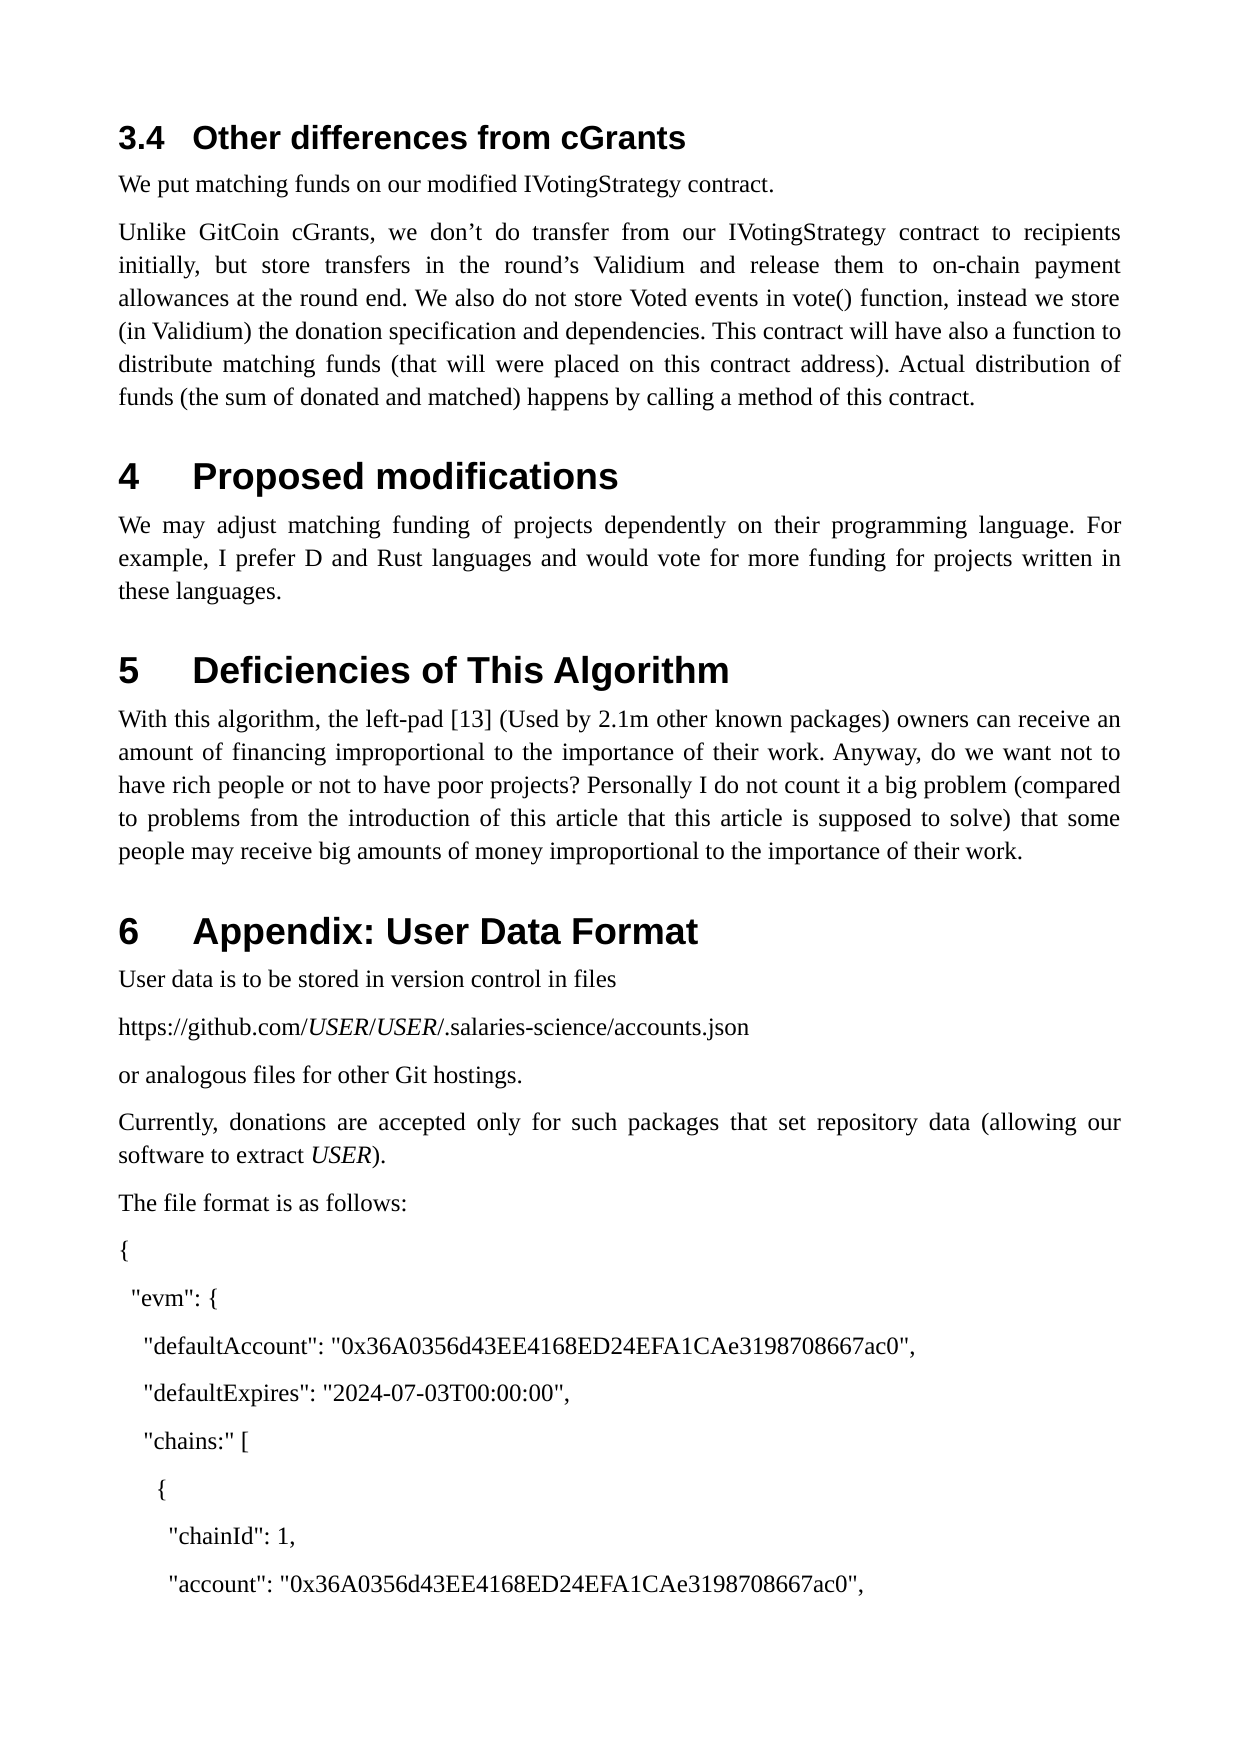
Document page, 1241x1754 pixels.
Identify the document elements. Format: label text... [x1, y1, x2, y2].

text { [118, 1236, 1122, 1264]
text { [118, 1474, 1122, 1502]
text "account": "0x36A0356d43EE4168ED24EFA1CAe3198708667ac0", [118, 1569, 1122, 1598]
text or analogous files for other Git hostings. [118, 1060, 1122, 1088]
text "defaultAccount": "0x36A0356d43EE4168ED24EFA1CAe3198708667ac0", [118, 1331, 1122, 1359]
text "chainId": 1, [118, 1521, 1122, 1550]
text With this algorithm, the left-pad [13] (Used by 2.1m other known packages) owners can receive an amount of financing improportional to the importance of their work. Anyway, do we want not to have rich people or not to have poor projects? Personally I do not count it a big problem (compared to problems from the introduction of this article that this article is supposed to solve) that some people may receive big amounts of money improportional to the importance of their work. [118, 704, 1122, 865]
text https://github.com/USER/USER/.salaries-science/accounts.json [118, 1012, 1122, 1041]
text "chains:" [ [118, 1426, 1122, 1455]
text User data is to be stored in version control in files [118, 964, 1122, 993]
subtitle Appendix: User Data Format [118, 909, 1122, 952]
subtitle Other differences from cGrants [118, 118, 1122, 157]
text The file format is as follows: [118, 1188, 1122, 1217]
subtitle Proposed modifications [118, 454, 1122, 497]
subtitle Deficiencies of This Algorithm [118, 649, 1122, 692]
text "defaultExpires": "2024-07-03T00:00:00", [118, 1378, 1122, 1407]
text "evm": { [118, 1283, 1122, 1312]
text Unlike GitCoin cGrants, we don’t do transfer from our IVotingStrategy contract to recipients initially, but store transfers in the round’s Validium and release them to on-chain payment allowances at the round end. We also do not store Voted events in vote() function, instead we store (in Validium) the donation specification and dependencies. This contract will have also a function to distribute matching funds (that will were placed on this contract address). Actual distribution of funds (the sum of donated and matched) happens by calling a method of this contract. [118, 217, 1122, 411]
text Currently, donations are accepted only for such packages that set repository data (allowing our software to extract USER). [118, 1107, 1122, 1169]
text We put matching funds on our modified IVotingStrategy contract. [118, 169, 1122, 198]
text We may adjust matching funding of projects dependently on their programming language. For example, I prefer D and Rust languages and would vote for more funding for projects written in these languages. [118, 510, 1122, 605]
